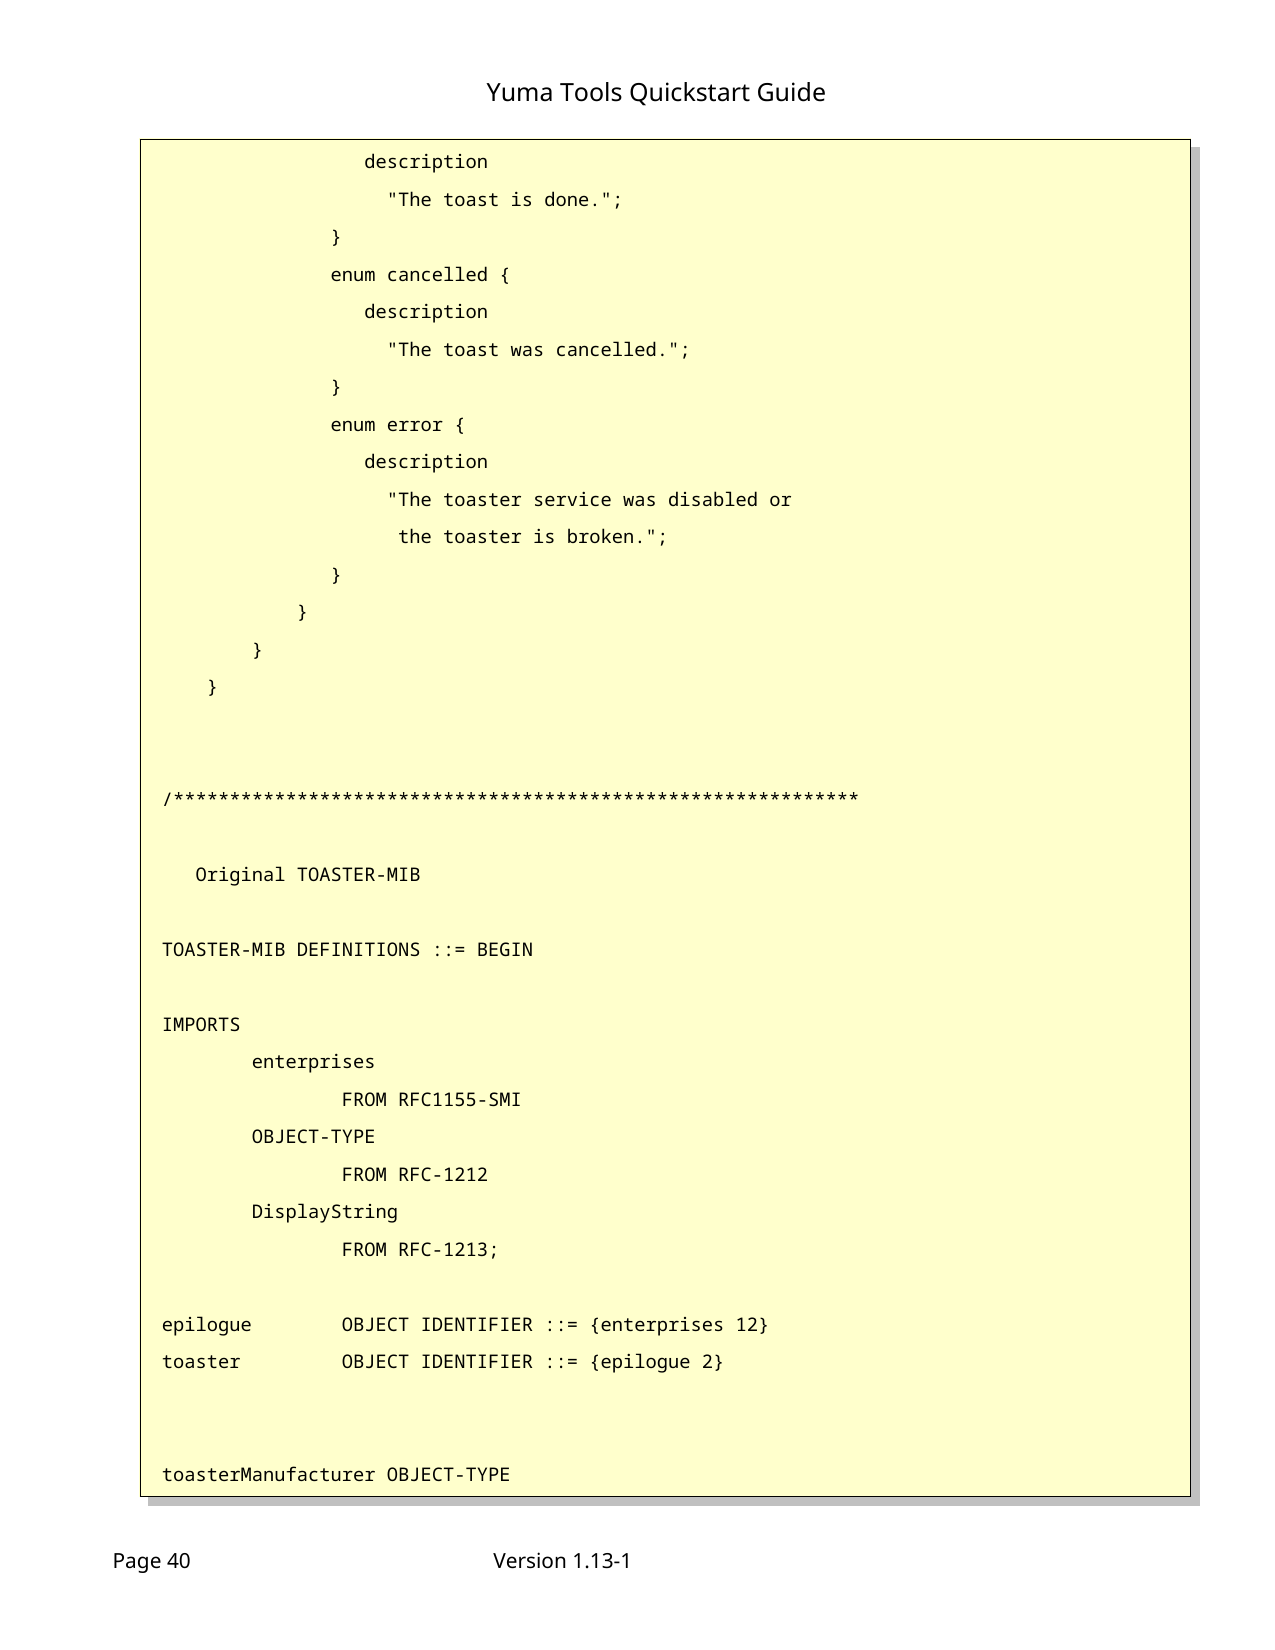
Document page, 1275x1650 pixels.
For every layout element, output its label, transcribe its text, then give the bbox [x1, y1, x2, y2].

text } [141, 363, 1190, 399]
text } [141, 588, 1190, 624]
text } [141, 213, 1190, 249]
text FROM RFC1155-SMI [141, 1076, 1190, 1112]
text description [141, 288, 1190, 324]
text toasterManufacturer OBJECT-TYPE [141, 1451, 1190, 1496]
text "The toast is done."; [141, 176, 1190, 212]
text enum cancelled { [141, 251, 1190, 287]
text Original TOASTER-MIB [141, 851, 1190, 887]
text toaster OBJECT IDENTIFIER ::= {epilogue 2} [141, 1338, 1190, 1374]
text DisplayString [141, 1188, 1190, 1224]
text } [141, 663, 1190, 699]
text description [141, 140, 1190, 174]
text IMPORTS [141, 1001, 1190, 1037]
text enum error { [141, 401, 1190, 437]
text enterprises [141, 1038, 1190, 1074]
text /************************************************************* [141, 776, 1190, 812]
text description [141, 438, 1190, 474]
text FROM RFC-1212 [141, 1151, 1190, 1187]
text "The toaster service was disabled or [141, 476, 1190, 512]
text "The toast was cancelled."; [141, 326, 1190, 362]
text epilogue OBJECT IDENTIFIER ::= {enterprises 12} [141, 1301, 1190, 1337]
text } [141, 626, 1190, 662]
text } [141, 551, 1190, 587]
text TOASTER-MIB DEFINITIONS ::= BEGIN [141, 926, 1190, 962]
text the toaster is broken."; [141, 513, 1190, 549]
text OBJECT-TYPE [141, 1113, 1190, 1149]
text FROM RFC-1213; [141, 1226, 1190, 1262]
